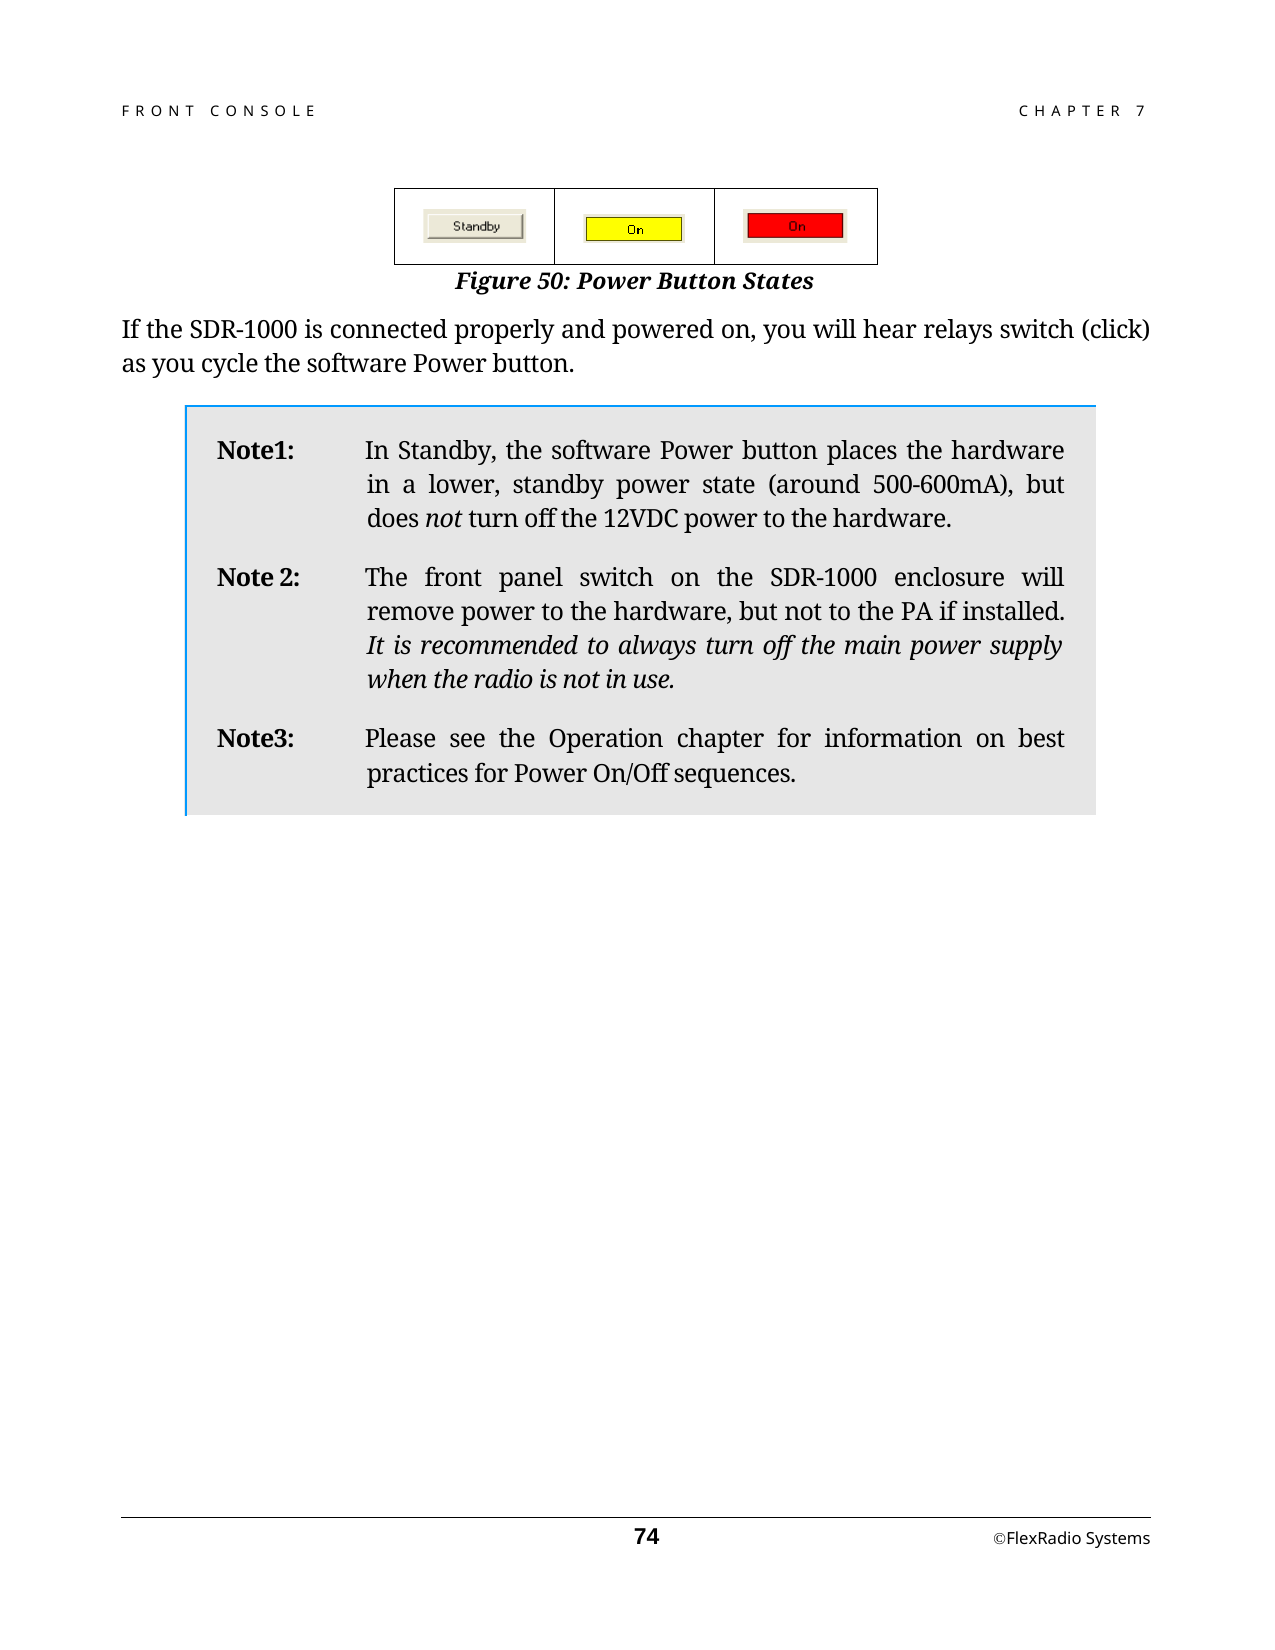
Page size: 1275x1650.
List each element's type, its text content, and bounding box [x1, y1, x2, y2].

table_cell [715, 189, 877, 264]
text Note3: Please see the Operation chapter for information on best practices for Power On/Off sequences. [187, 693, 1096, 815]
text If the SDR-1000 is connected properly and powered on, you will hear relays switch (click) as you cycle the software Power button. [121, 312, 1151, 380]
text Note 2: The front panel switch on the SDR-1000 enclosure will remove power to the hardware, but not to the PA if installed. It is recommended to always turn off the main power supply when the radio is not in use. [187, 532, 1096, 693]
picture [423, 209, 527, 243]
text Figure 50: Power Button States [121, 265, 1151, 296]
picture [743, 209, 848, 243]
table_cell [395, 189, 554, 264]
text Note1: In Standby, the software Power button places the hardware in a lower, standby power state (around 500-600mA), but does not turn off the 12VDC power to the hardware. [187, 407, 1096, 532]
picture [583, 214, 687, 243]
table_cell [555, 189, 714, 264]
